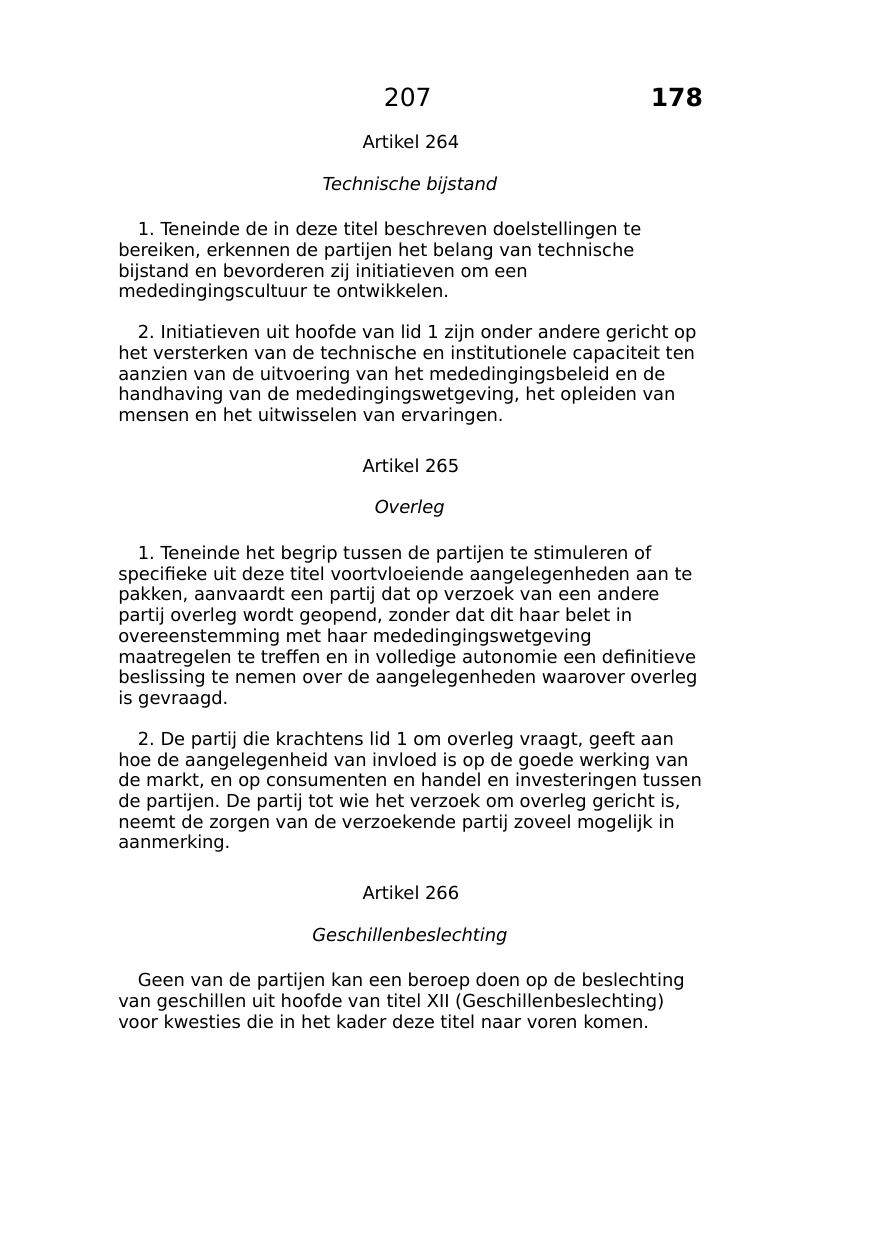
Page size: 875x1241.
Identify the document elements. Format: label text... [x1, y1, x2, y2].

subtitle Artikel 266 Geschillenbeslechting [118, 883, 703, 945]
subtitle Artikel 265 Overleg [118, 456, 703, 518]
text 1. Teneinde het begrip tussen de partijen te stimuleren of specifieke uit deze titel voortvloeiende aangelegenheden aan te pakken, aanvaardt een partij dat op verzoek van een andere partij overleg wordt geopend, zonder dat dit haar belet in overeenstemming met haar mededingingswetgeving maatregelen te treffen en in volledige autonomie een definitieve beslissing te nemen over de aangelegenheden waarover overleg is gevraagd. [118, 543, 703, 709]
text Geen van de partijen kan een beroep doen op de beslechting van geschillen uit hoofde van titel XII (Geschillenbeslechting) voor kwesties die in het kader deze titel naar voren komen. [118, 970, 703, 1032]
subtitle Artikel 264 Technische bijstand [118, 132, 703, 194]
text 2. De partij die krachtens lid 1 om overleg vraagt, geeft aan hoe de aangelegenheid van invloed is op de goede werking van de markt, en op consumenten en handel en investeringen tussen de partijen. De partij tot wie het verzoek om overleg gericht is, neemt de zorgen van de verzoekende partij zoveel mogelijk in aanmerking. [118, 729, 703, 853]
text 1. Teneinde de in deze titel beschreven doelstellingen te bereiken, erkennen de partijen het belang van technische bijstand en bevorderen zij initiatieven om een mededingingscultuur te ontwikkelen. [118, 219, 703, 302]
text 2. Initiatieven uit hoofde van lid 1 zijn onder andere gericht op het versterken van de technische en institutionele capaciteit ten aanzien van de uitvoering van het mededingingsbeleid en de handhaving van de mededingingswetgeving, het opleiden van mensen en het uitwisselen van ervaringen. [118, 322, 703, 426]
